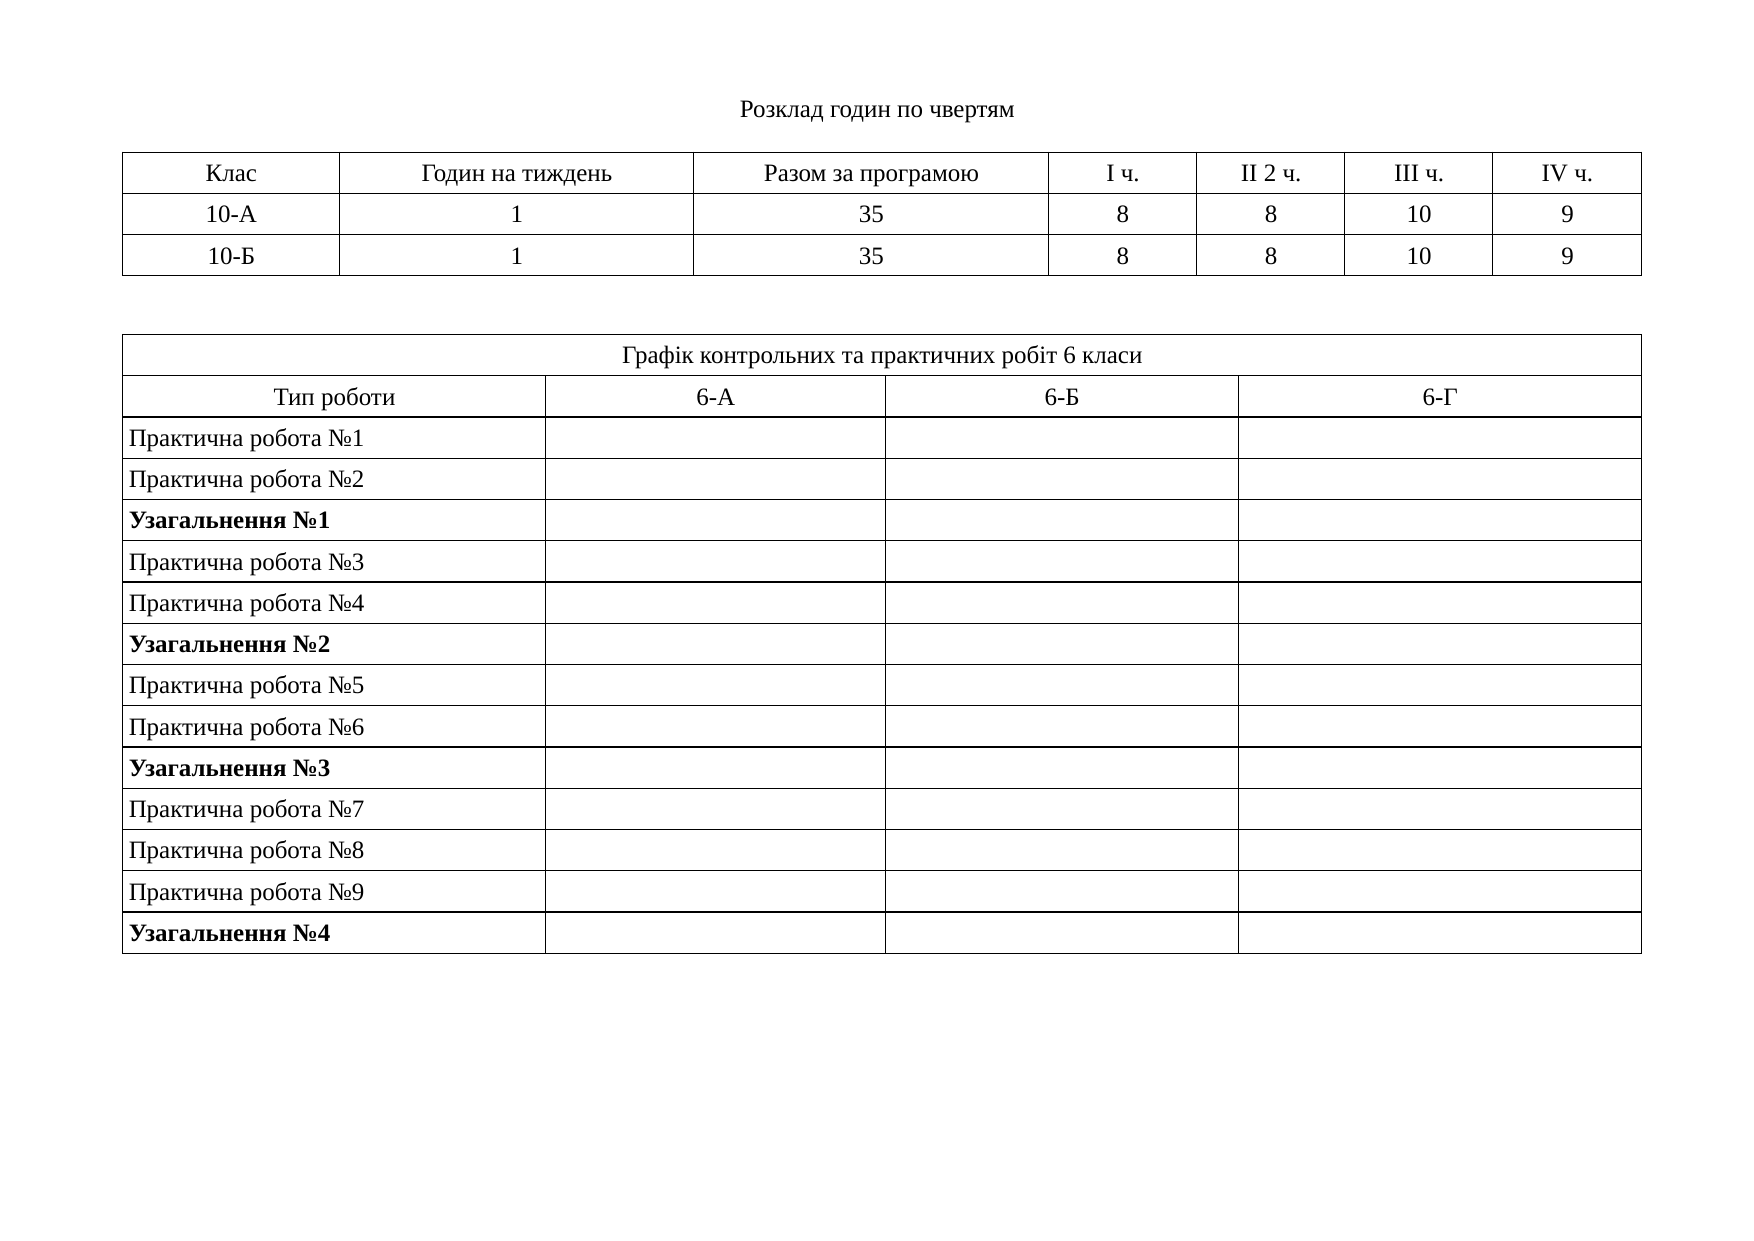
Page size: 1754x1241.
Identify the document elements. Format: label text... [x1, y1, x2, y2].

table_cell [886, 583, 1238, 623]
table_cell [886, 418, 1238, 458]
table_cell Практична робота №4 [123, 583, 545, 623]
table_header Годин на тиждень [340, 153, 693, 193]
table_cell [1239, 624, 1641, 664]
table_cell Практична робота №9 [123, 871, 545, 911]
table_cell [546, 500, 885, 540]
table_cell 9 [1493, 194, 1641, 234]
table_header Графік контрольних та практичних робіт 6 класи [123, 335, 1641, 375]
table_cell [1239, 583, 1641, 623]
table_cell Практична робота №2 [123, 459, 545, 499]
table_cell [546, 706, 885, 746]
table_cell [546, 418, 885, 458]
table_cell [886, 624, 1238, 664]
table_cell 35 [694, 194, 1048, 234]
table_cell [886, 913, 1238, 953]
table_cell 6-Б [886, 376, 1238, 416]
table_cell 9 [1493, 235, 1641, 275]
table_cell Практична робота №8 [123, 830, 545, 870]
table_cell [546, 583, 885, 623]
table_cell [886, 871, 1238, 911]
table_cell 1 [340, 194, 693, 234]
table_cell [1239, 913, 1641, 953]
table_cell [886, 500, 1238, 540]
table_cell [1239, 830, 1641, 870]
table_cell 8 [1049, 194, 1196, 234]
table_cell [1239, 871, 1641, 911]
table_cell 10-Б [123, 235, 339, 275]
table_cell Узагальнення №2 [123, 624, 545, 664]
table_header IV ч. [1493, 153, 1641, 193]
table_cell [1239, 789, 1641, 829]
table_cell [546, 665, 885, 705]
table_cell Практична робота №7 [123, 789, 545, 829]
table_cell Узагальнення №1 [123, 500, 545, 540]
table_cell [1239, 541, 1641, 581]
table_cell 8 [1049, 235, 1196, 275]
table_cell Узагальнення №3 [123, 748, 545, 788]
table_cell [546, 624, 885, 664]
table_cell Практична робота №6 [123, 706, 545, 746]
table_cell Практична робота №5 [123, 665, 545, 705]
table_cell [886, 789, 1238, 829]
table_cell [886, 541, 1238, 581]
text Розклад годин по чвертям [118, 94, 1636, 123]
table_cell [546, 830, 885, 870]
table_cell [886, 665, 1238, 705]
table_cell [886, 748, 1238, 788]
table_cell 10 [1345, 235, 1492, 275]
table_cell [886, 830, 1238, 870]
table_cell 6-А [546, 376, 885, 416]
table_cell 35 [694, 235, 1048, 275]
table_cell [1239, 748, 1641, 788]
table_cell 6-Г [1239, 376, 1641, 416]
table_cell [546, 541, 885, 581]
table_cell Практична робота №3 [123, 541, 545, 581]
table_cell [546, 789, 885, 829]
table_cell [1239, 706, 1641, 746]
table_cell [1239, 418, 1641, 458]
table_cell Тип роботи [123, 376, 545, 416]
table_cell Практична робота №1 [123, 418, 545, 458]
table_header І ч. [1049, 153, 1196, 193]
table_cell [1239, 500, 1641, 540]
table_cell [1239, 459, 1641, 499]
table_cell 8 [1197, 194, 1344, 234]
table_header III ч. [1345, 153, 1492, 193]
table_cell [546, 913, 885, 953]
table_cell Узагальнення №4 [123, 913, 545, 953]
table_cell 1 [340, 235, 693, 275]
table_cell [546, 459, 885, 499]
table_header II 2 ч. [1197, 153, 1344, 193]
table_cell [546, 871, 885, 911]
table_cell [1239, 665, 1641, 705]
table_cell [546, 748, 885, 788]
table_cell 10 [1345, 194, 1492, 234]
table_cell [886, 706, 1238, 746]
table_header Клас [123, 153, 339, 193]
table_cell 10-А [123, 194, 339, 234]
table_header Разом за програмою [694, 153, 1048, 193]
table_cell [886, 459, 1238, 499]
table_cell 8 [1197, 235, 1344, 275]
